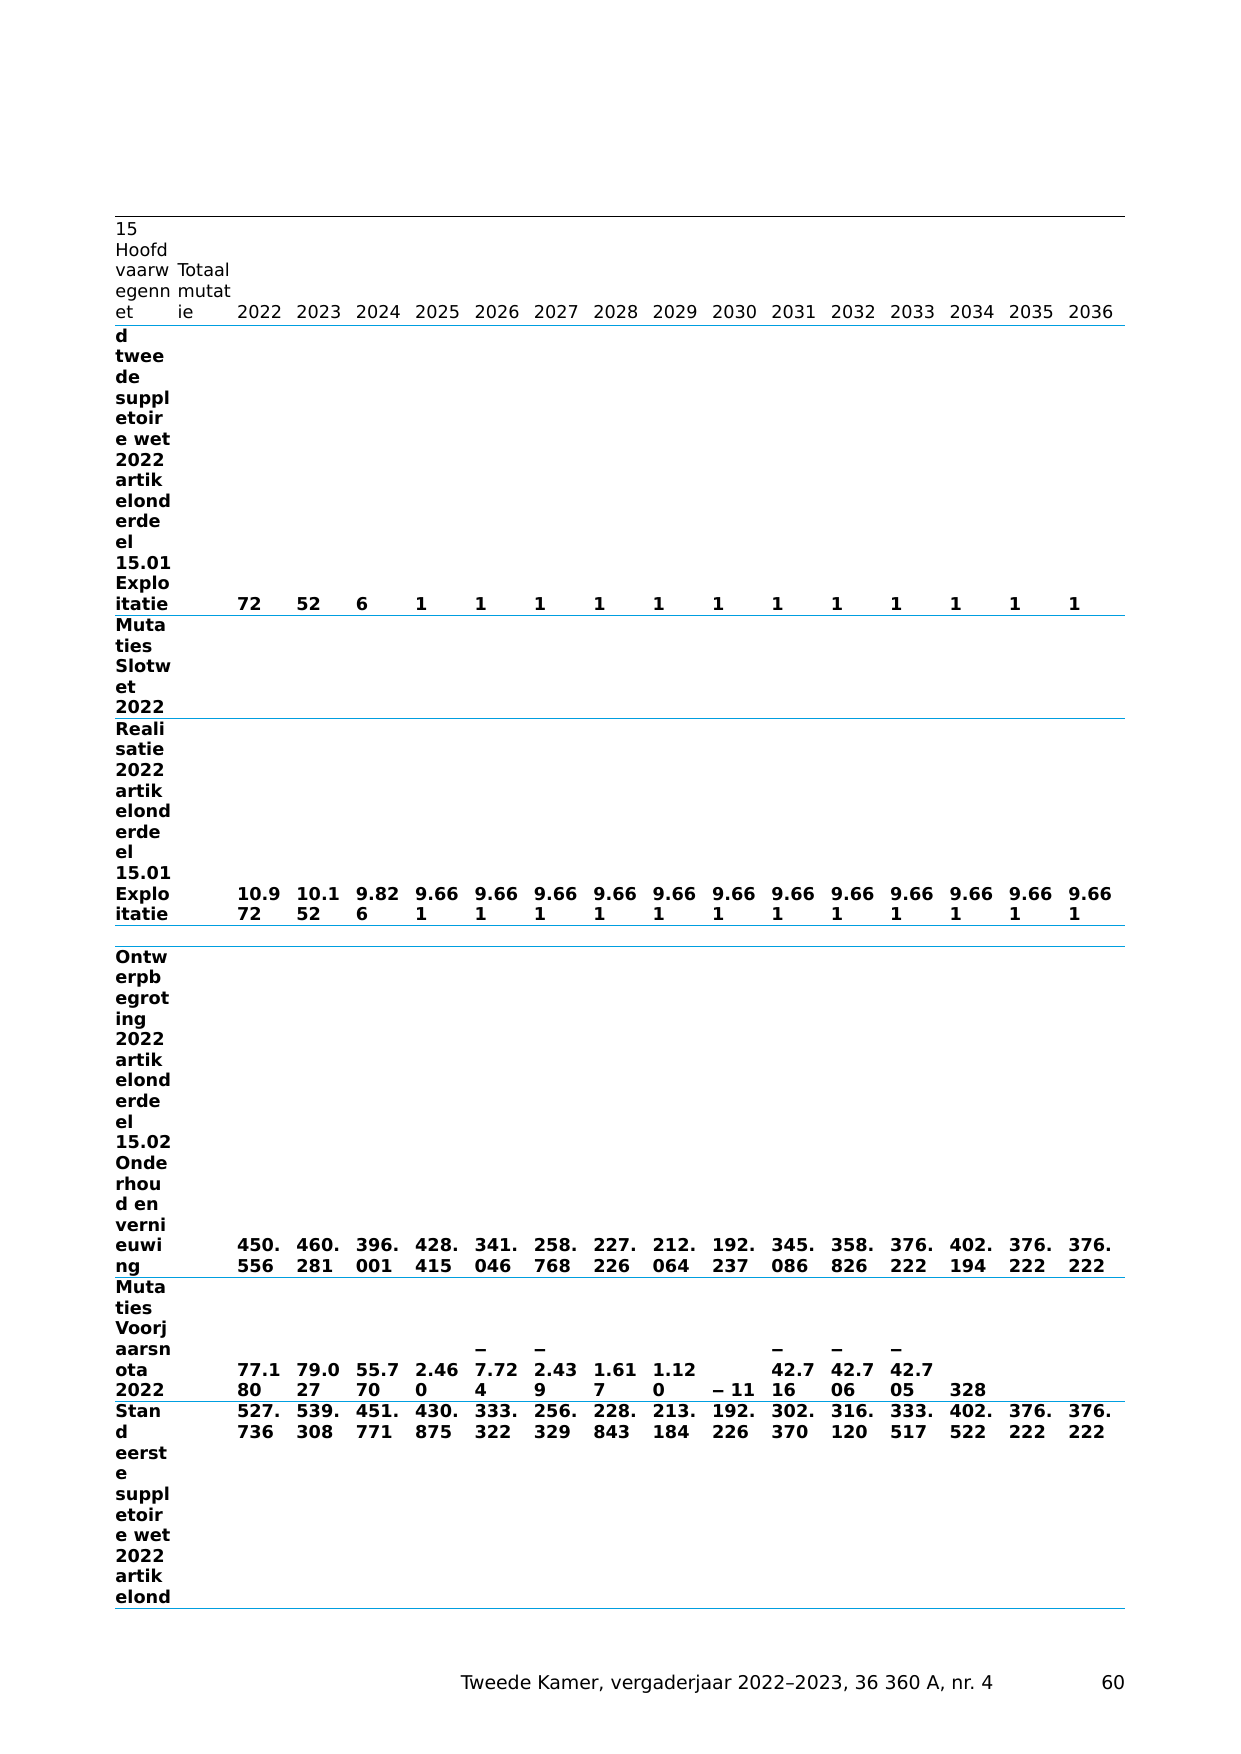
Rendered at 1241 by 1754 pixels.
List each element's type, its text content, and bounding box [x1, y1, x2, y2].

table_cell [768, 926, 828, 946]
table_cell 228.843 [590, 1402, 649, 1608]
table_cell 341.046 [471, 947, 531, 1277]
table_cell 358.826 [828, 947, 887, 1277]
table_cell 2024 [353, 217, 412, 325]
table_cell 2031 [768, 217, 828, 325]
table_cell [828, 926, 887, 946]
table_cell ‒ 42.716 [768, 1278, 828, 1401]
table_cell [768, 616, 828, 718]
table_cell 1.120 [650, 1278, 709, 1401]
table_cell 1 [471, 326, 531, 614]
table_cell [709, 926, 768, 946]
table_cell [412, 616, 471, 718]
table_cell Stand eerste suppletoire wet 2022 artikelond [115, 1402, 174, 1608]
table_cell 2034 [946, 217, 1006, 325]
table_cell 10.152 [293, 719, 353, 925]
table_cell [471, 616, 531, 718]
table_cell [115, 926, 174, 946]
table_cell 527.736 [234, 1402, 293, 1608]
table_cell [650, 616, 709, 718]
table_cell 1 [709, 326, 768, 614]
table_cell 2028 [590, 217, 649, 325]
table_cell 376.222 [1065, 1402, 1125, 1608]
table_cell [650, 926, 709, 946]
table_cell [1065, 926, 1125, 946]
table_cell 428.415 [412, 947, 471, 1277]
table_header Tabel 5 Artikel 15 (bedragen x € 1 miljoen) [115, 191, 1125, 216]
table_cell 9.661 [471, 719, 531, 925]
table_cell [175, 326, 234, 614]
table_cell 9.661 [650, 719, 709, 925]
table_cell 1 [590, 326, 649, 614]
table_cell [1006, 926, 1065, 946]
table_cell [175, 947, 234, 1277]
table_cell 1 [531, 326, 590, 614]
table_cell [887, 926, 946, 946]
table_cell 9.661 [590, 719, 649, 925]
table_cell [175, 926, 234, 946]
table_cell ‒ 42.706 [828, 1278, 887, 1401]
table_cell 539.308 [293, 1402, 353, 1608]
table_cell 460.281 [293, 947, 353, 1277]
table_cell [1006, 616, 1065, 718]
table_cell 328 [946, 1278, 1006, 1401]
table_cell ‒ 42.705 [887, 1278, 946, 1401]
table_cell [293, 926, 353, 946]
table_cell 402.194 [946, 947, 1006, 1277]
table_cell [353, 926, 412, 946]
table_cell [1065, 616, 1125, 718]
table_cell 213.184 [650, 1402, 709, 1608]
table_cell [946, 616, 1006, 718]
table_cell 2023 [293, 217, 353, 325]
table_cell [828, 616, 887, 718]
table_cell 52 [293, 326, 353, 614]
table_cell [531, 926, 590, 946]
table_cell [590, 926, 649, 946]
table_cell 9.661 [709, 719, 768, 925]
table_cell 9.826 [353, 719, 412, 925]
table_cell [353, 616, 412, 718]
table_cell Mutaties Voorjaarsnota 2022 [115, 1278, 174, 1401]
table_cell ‒ 2.439 [531, 1278, 590, 1401]
table_cell 376.222 [1006, 1402, 1065, 1608]
table_cell [175, 1278, 234, 1401]
table_cell 2036 [1065, 217, 1125, 325]
table_cell 9.661 [412, 719, 471, 925]
table_cell ‒ 7.724 [471, 1278, 531, 1401]
table_cell 9.661 [768, 719, 828, 925]
table_cell 1 [1006, 326, 1065, 614]
table_cell 72 [234, 326, 293, 614]
table_cell 345.086 [768, 947, 828, 1277]
table_cell 227.226 [590, 947, 649, 1277]
table_cell 9.661 [946, 719, 1006, 925]
table_cell 2030 [709, 217, 768, 325]
table_cell [234, 926, 293, 946]
table_cell [1065, 1278, 1125, 1401]
table_cell 376.222 [887, 947, 946, 1277]
table_cell [293, 616, 353, 718]
table_cell 333.322 [471, 1402, 531, 1608]
table_cell 6 [353, 326, 412, 614]
table_cell 1 [768, 326, 828, 614]
table_cell [234, 616, 293, 718]
table_cell Realisatie 2022 artikelonderdeel 15.01 Exploitatie [115, 719, 174, 925]
table_cell 2035 [1006, 217, 1065, 325]
table_cell 1 [412, 326, 471, 614]
table_cell 451.771 [353, 1402, 412, 1608]
table_cell 256.329 [531, 1402, 590, 1608]
table_cell [471, 926, 531, 946]
table_cell 302.370 [768, 1402, 828, 1608]
table_cell [709, 616, 768, 718]
table_cell 450.556 [234, 947, 293, 1277]
table_cell 1 [887, 326, 946, 614]
table_cell 192.226 [709, 1402, 768, 1608]
table_cell [531, 616, 590, 718]
table_cell 402.522 [946, 1402, 1006, 1608]
table_cell 333.517 [887, 1402, 946, 1608]
table_cell [590, 616, 649, 718]
table_cell 79.027 [293, 1278, 353, 1401]
table_cell [175, 1402, 234, 1608]
table_cell 1.617 [590, 1278, 649, 1401]
table_cell 1 [650, 326, 709, 614]
table_cell [412, 926, 471, 946]
table_cell 10.972 [234, 719, 293, 925]
table_cell d tweede suppletoire wet 2022 artikelonderdeel 15.01 Exploitatie [115, 326, 174, 614]
table_cell 2027 [531, 217, 590, 325]
table_cell 396.001 [353, 947, 412, 1277]
table_cell 77.180 [234, 1278, 293, 1401]
table_cell [175, 616, 234, 718]
table_cell [887, 616, 946, 718]
table_cell 2022 [234, 217, 293, 325]
table_cell 1 [828, 326, 887, 614]
table_cell Mutaties Slotwet 2022 [115, 616, 174, 718]
table_cell 1 [1065, 326, 1125, 614]
table_cell 9.661 [1006, 719, 1065, 925]
table_cell Totaal mutatie [175, 217, 234, 325]
table_cell 2029 [650, 217, 709, 325]
table_cell 376.222 [1006, 947, 1065, 1277]
table_cell 2026 [471, 217, 531, 325]
table_cell 316.120 [828, 1402, 887, 1608]
table_cell 1 [946, 326, 1006, 614]
table_cell 2025 [412, 217, 471, 325]
table_cell 55.770 [353, 1278, 412, 1401]
table_cell 192.237 [709, 947, 768, 1277]
table_cell Ontwerpbegroting 2022 artikelonderdeel 15.02 Onderhoud en vernieuwing [115, 947, 174, 1277]
table_cell [175, 719, 234, 925]
table_cell 9.661 [1065, 719, 1125, 925]
table_cell 212.064 [650, 947, 709, 1277]
table_cell [946, 926, 1006, 946]
table_cell 9.661 [531, 719, 590, 925]
table_cell ‒ 11 [709, 1278, 768, 1401]
table_cell 258.768 [531, 947, 590, 1277]
table_cell 9.661 [828, 719, 887, 925]
table_cell 430.875 [412, 1402, 471, 1608]
table_cell 2033 [887, 217, 946, 325]
table_cell 376.222 [1065, 947, 1125, 1277]
table_cell 2.460 [412, 1278, 471, 1401]
table_cell [1006, 1278, 1065, 1401]
table_cell 15 Hoofdvaarwegennet [115, 217, 174, 325]
table_cell 9.661 [887, 719, 946, 925]
table_cell 2032 [828, 217, 887, 325]
